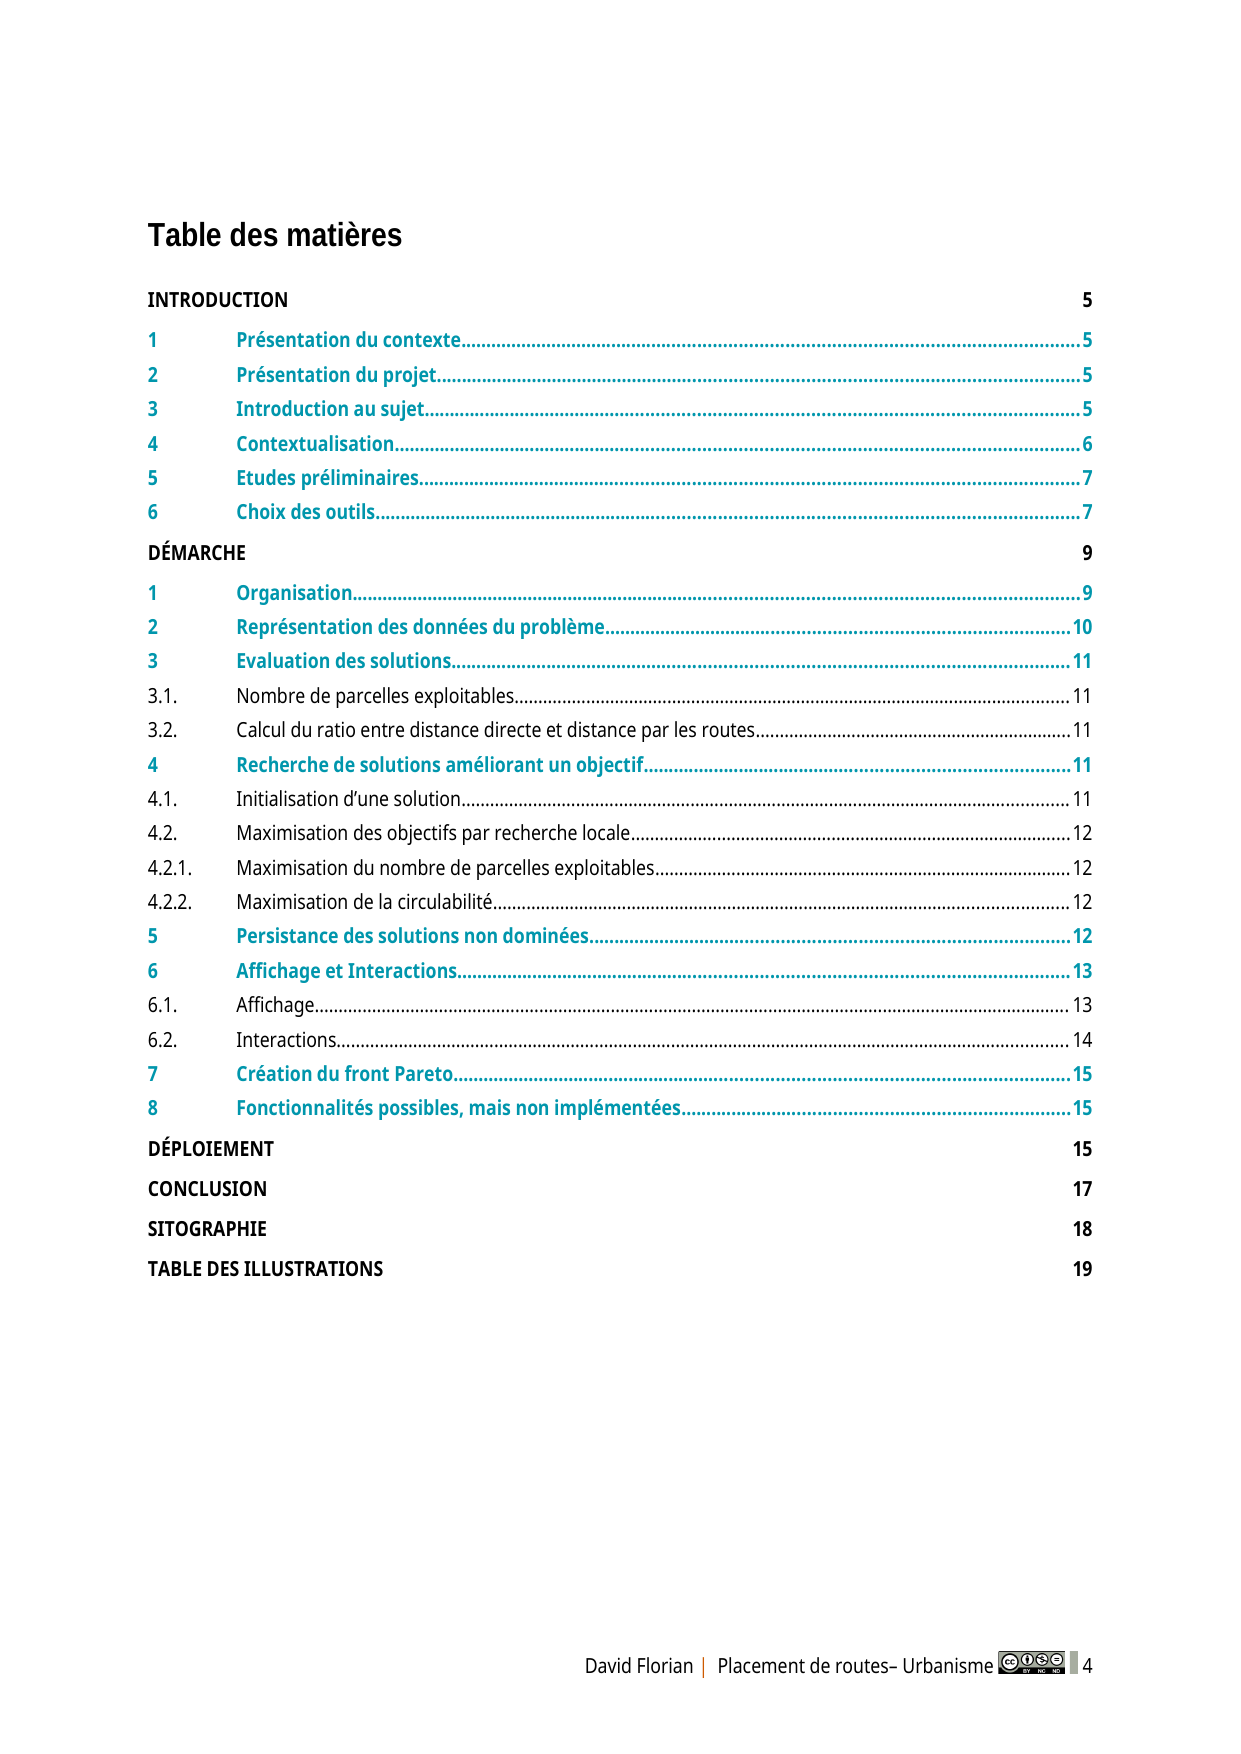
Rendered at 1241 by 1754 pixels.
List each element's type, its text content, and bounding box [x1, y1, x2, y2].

text 1 Présentation du contexte 5 [148, 326, 1092, 354]
text 7 Création du front Pareto 15 [148, 1059, 1092, 1088]
picture [998, 1651, 1065, 1674]
text Déploiement 15 [148, 1134, 1092, 1162]
picture [1069, 1651, 1078, 1674]
text 3.1. Nombre de parcelles exploitables 11 [148, 681, 1092, 709]
text 5 Etudes préliminaires 7 [148, 463, 1092, 492]
text 4 Recherche de solutions améliorant un objectif 11 [148, 750, 1092, 778]
text 4.2.2. Maximisation de la circulabilité 12 [148, 887, 1092, 916]
text Table des illustrations 19 [148, 1254, 1092, 1283]
text 8 Fonctionnalités possibles, mais non implémentées 15 [148, 1093, 1092, 1122]
text 4.1. Initialisation d’une solution 11 [148, 784, 1092, 813]
text 6.2. Interactions 14 [148, 1025, 1092, 1053]
text 3.2. Calcul du ratio entre distance directe et distance par les routes 11 [148, 715, 1092, 744]
text 4.2. Maximisation des objectifs par recherche locale 12 [148, 818, 1092, 847]
text 2 Présentation du projet 5 [148, 360, 1092, 388]
subtitle Table des matières [148, 215, 1092, 254]
text 1 Organisation 9 [148, 578, 1092, 606]
text Conclusion 17 [148, 1174, 1092, 1202]
text 4 Contextualisation 6 [148, 429, 1092, 457]
text Introduction 5 [148, 285, 1092, 314]
text 6 Affichage et Interactions 13 [148, 956, 1092, 984]
text 6 Choix des outils 7 [148, 497, 1092, 526]
text Démarche 9 [148, 538, 1092, 566]
text 3 Introduction au sujet 5 [148, 394, 1092, 423]
text 4.2.1. Maximisation du nombre de parcelles exploitables 12 [148, 853, 1092, 881]
text 6.1. Affichage 13 [148, 990, 1092, 1019]
text Sitographie 18 [148, 1214, 1092, 1243]
text 3 Evaluation des solutions 11 [148, 647, 1092, 675]
text 5 Persistance des solutions non dominées 12 [148, 922, 1092, 950]
text 2 Représentation des données du problème 10 [148, 612, 1092, 641]
